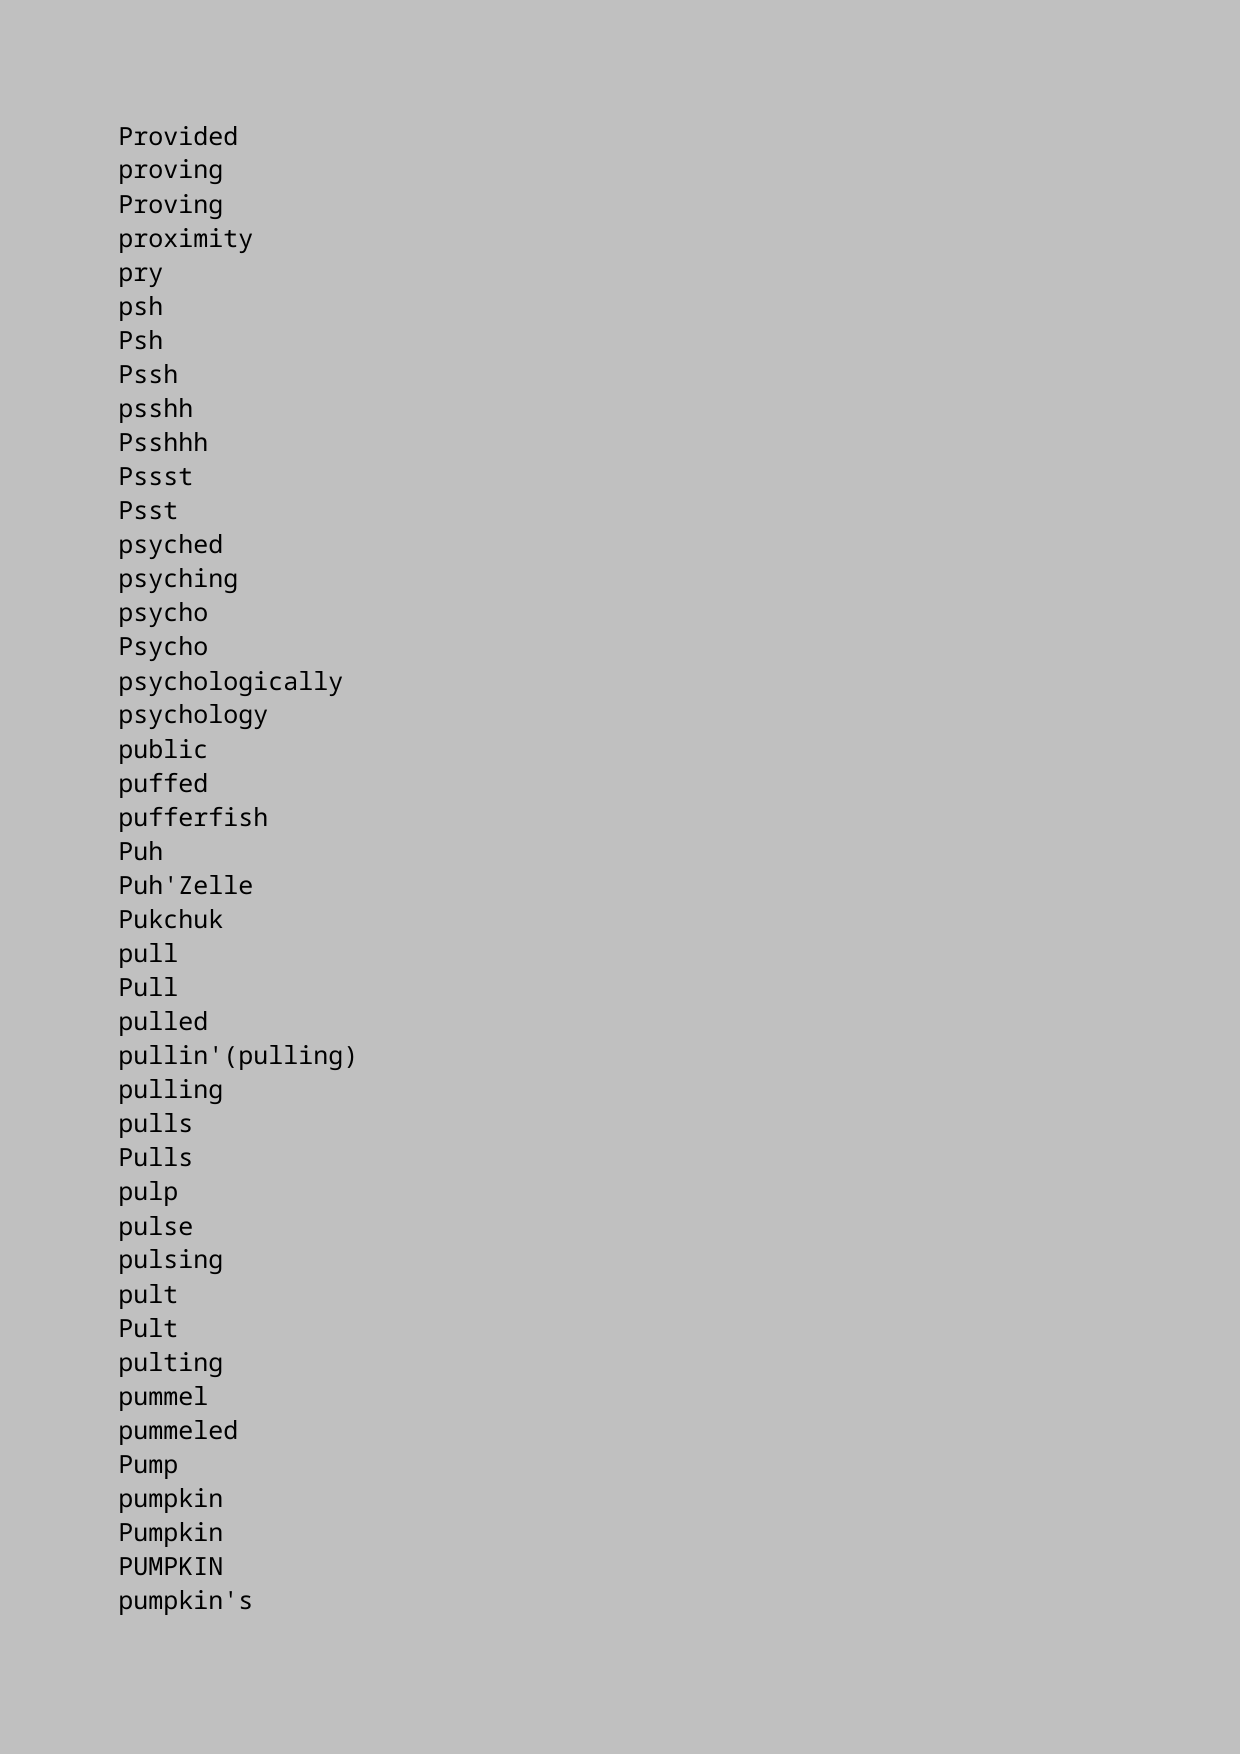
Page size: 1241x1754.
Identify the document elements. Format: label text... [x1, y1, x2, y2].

text puffed [118, 765, 1122, 799]
text pummeled [118, 1412, 1122, 1447]
text pufferfish [118, 799, 1122, 833]
text pulls [118, 1106, 1122, 1140]
text pult [118, 1276, 1122, 1310]
text psychology [118, 697, 1122, 731]
text Psh [118, 322, 1122, 357]
text pulled [118, 1004, 1122, 1038]
text psyched [118, 527, 1122, 561]
text pumpkin [118, 1481, 1122, 1515]
text psh [118, 288, 1122, 322]
text Provided [118, 118, 1122, 152]
text Pssh [118, 357, 1122, 391]
text Pull [118, 970, 1122, 1004]
text psycho [118, 595, 1122, 629]
text pullin'(pulling) [118, 1038, 1122, 1072]
text pulp [118, 1174, 1122, 1208]
text pull [118, 936, 1122, 970]
text pulsing [118, 1242, 1122, 1276]
text proximity [118, 220, 1122, 254]
text Psst [118, 493, 1122, 527]
text Pukchuk [118, 902, 1122, 936]
text pulling [118, 1072, 1122, 1106]
text public [118, 731, 1122, 765]
text PUMPKIN [118, 1549, 1122, 1583]
text pummel [118, 1378, 1122, 1412]
text Pssst [118, 459, 1122, 493]
text psyching [118, 561, 1122, 595]
text pry [118, 254, 1122, 288]
text Pult [118, 1310, 1122, 1344]
text pulting [118, 1344, 1122, 1378]
text Proving [118, 186, 1122, 220]
text Puh'Zelle [118, 867, 1122, 902]
text Pump [118, 1447, 1122, 1481]
text psshh [118, 391, 1122, 425]
text proving [118, 152, 1122, 186]
text Psycho [118, 629, 1122, 663]
text pulse [118, 1208, 1122, 1242]
text Pumpkin [118, 1515, 1122, 1549]
text Puh [118, 833, 1122, 867]
text pumpkin's [118, 1583, 1122, 1617]
text Pulls [118, 1140, 1122, 1174]
text psychologically [118, 663, 1122, 697]
text Psshhh [118, 425, 1122, 459]
